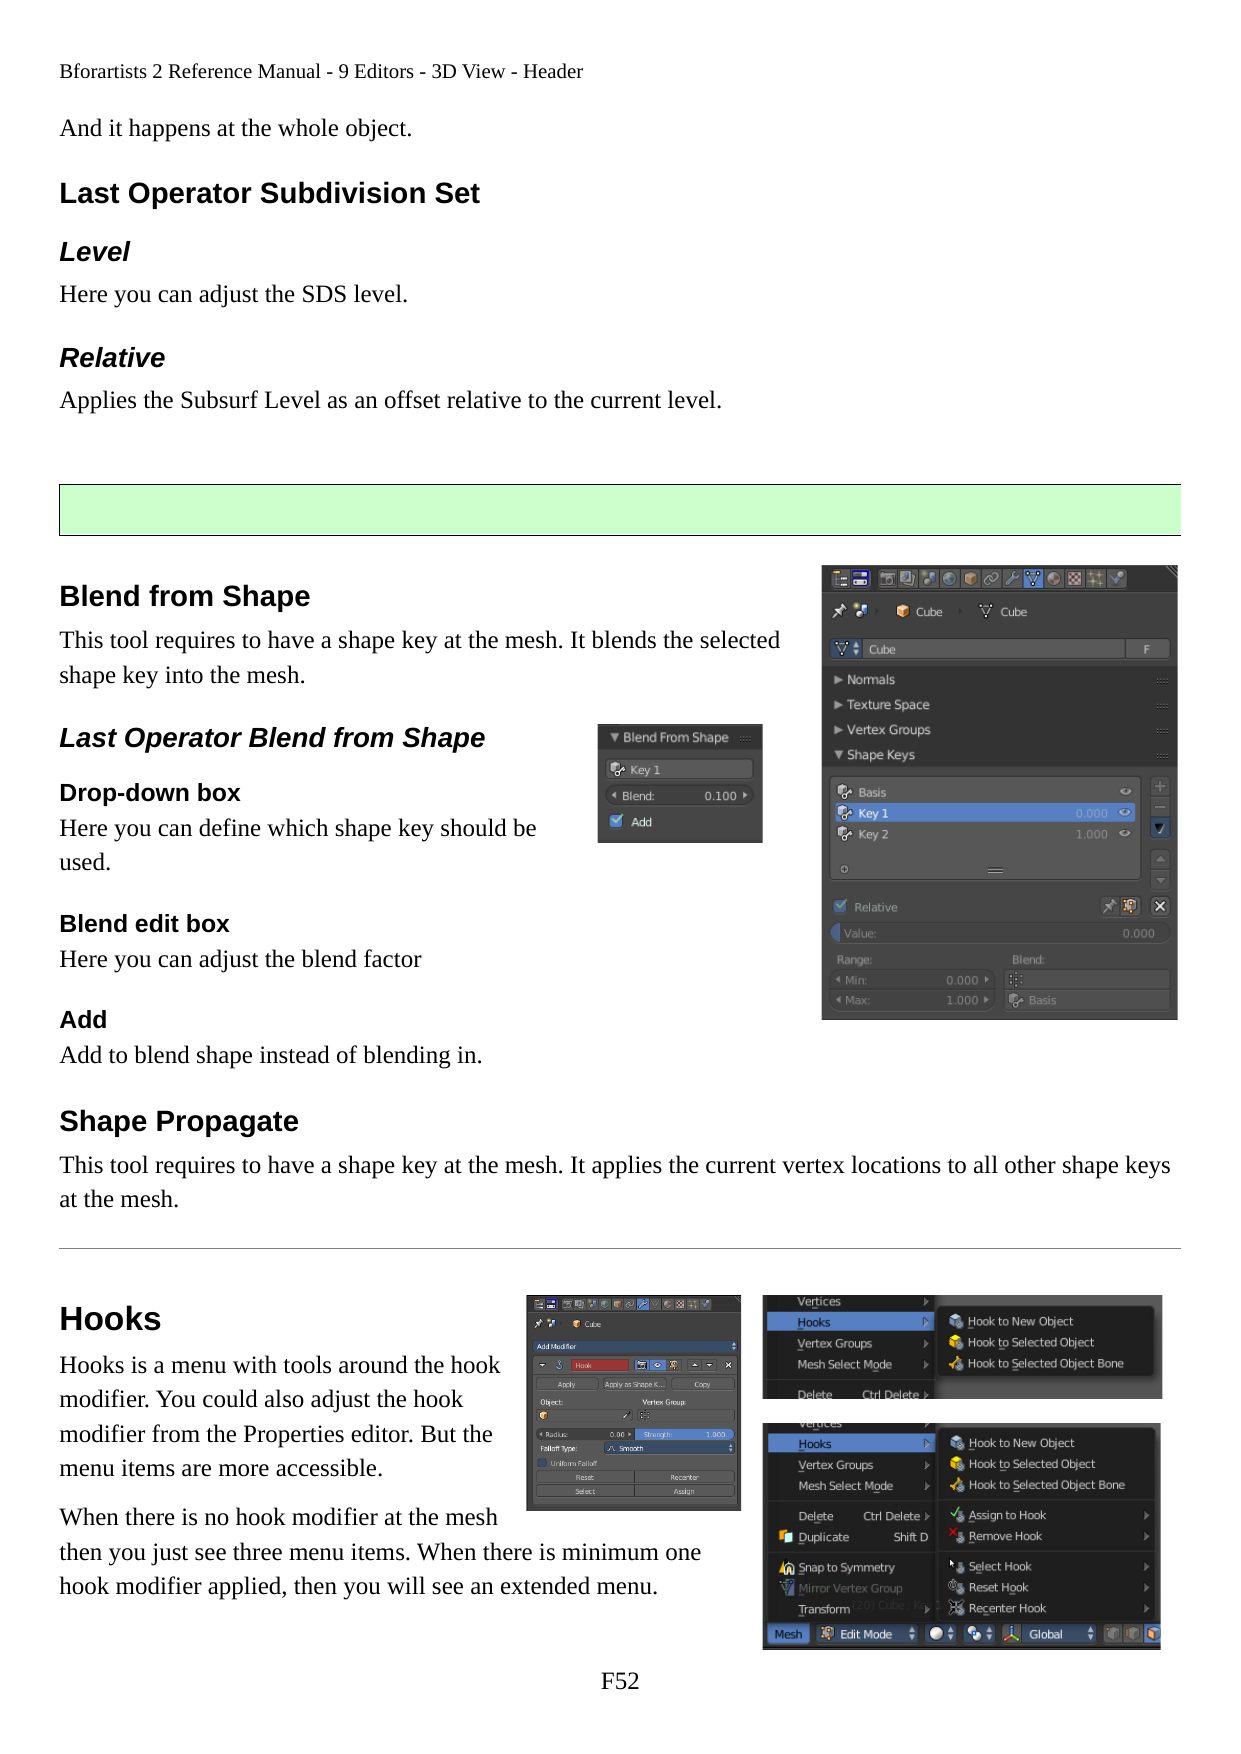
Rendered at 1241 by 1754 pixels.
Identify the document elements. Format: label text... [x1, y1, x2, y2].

text Hooks is a menu with tools around the hook modifier. You could also adjust the hook modifier from the Properties editor. But the menu items are more accessible. [59, 1350, 526, 1482]
subtitle Relative [59, 341, 1181, 373]
picture [821, 565, 1178, 1020]
text Add to blend shape instead of blending in. [59, 1040, 1181, 1069]
text Applies the Subsurf Level as an offset relative to the current level. [59, 385, 1181, 414]
picture [762, 1423, 1161, 1650]
text [742, 1350, 1181, 1482]
text Here you can adjust the blend factor [59, 944, 821, 972]
subtitle Blend from Shape [59, 579, 821, 613]
subtitle Blend edit box [59, 909, 821, 937]
subtitle [742, 1298, 762, 1337]
text Here you can adjust the SDS level. [59, 279, 1181, 308]
subtitle Hooks [59, 1298, 526, 1337]
subtitle Last Operator Blend from Shape [59, 721, 821, 753]
picture [762, 1295, 1163, 1399]
subtitle Level [59, 235, 1181, 267]
text Here you can define which shape key should be used. [59, 813, 821, 876]
subtitle [1163, 1298, 1181, 1337]
subtitle Add [59, 1005, 1181, 1034]
subtitle [763, 778, 821, 807]
subtitle Drop-down box [59, 778, 597, 807]
picture [526, 1295, 742, 1511]
text This tool requires to have a shape key at the mesh. It applies the current vertex locations to all other shape keys at the mesh. [59, 1150, 1181, 1213]
subtitle Last Operator Subdivision Set [59, 176, 1181, 210]
table_header [60, 485, 1181, 534]
subtitle Shape Propagate [59, 1104, 1181, 1137]
text When there is no hook modifier at the mesh then you just see three menu items. When there is minimum one hook modifier applied, then you will see an extended menu. [59, 1502, 762, 1600]
text And it happens at the whole object. [59, 113, 1181, 141]
text This tool requires to have a shape key at the mesh. It blends the selected shape key into the mesh. [59, 625, 821, 688]
picture [597, 724, 763, 843]
